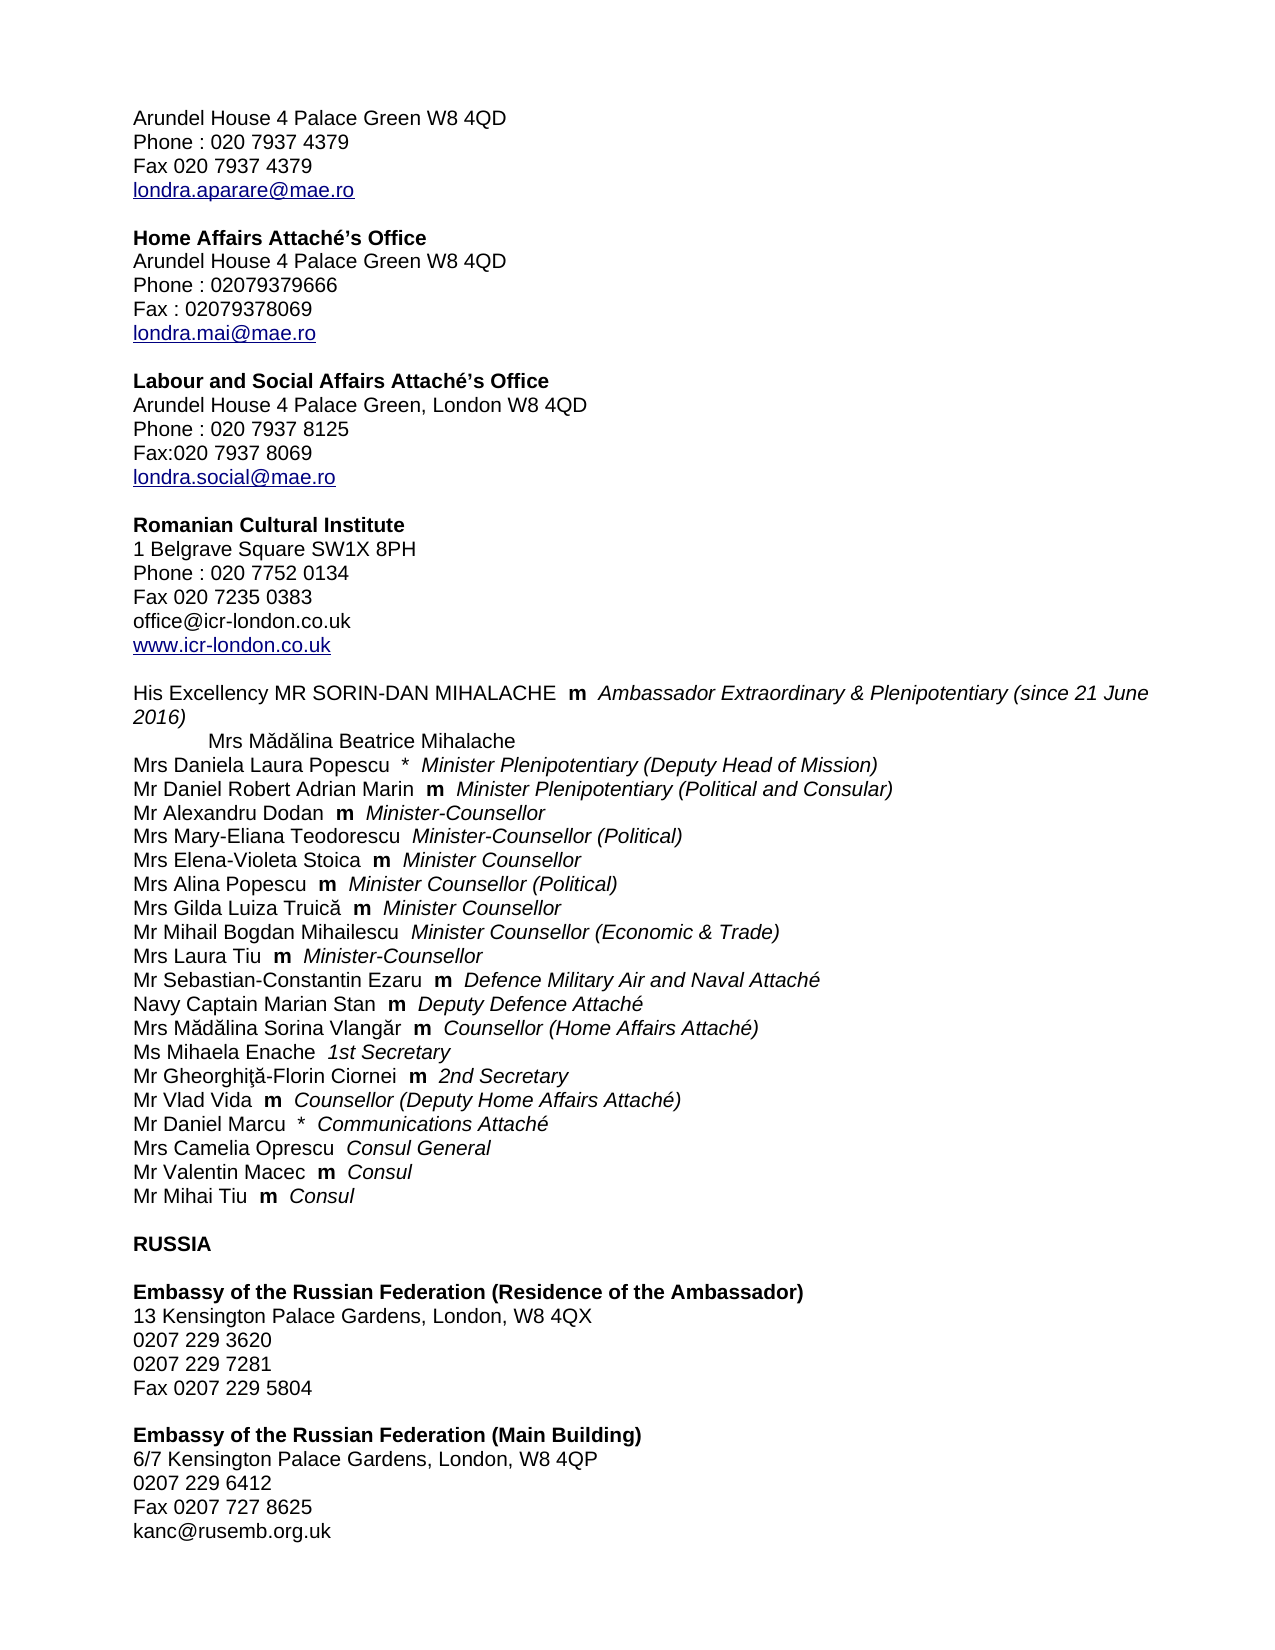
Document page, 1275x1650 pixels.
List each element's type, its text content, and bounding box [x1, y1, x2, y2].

text Mrs Elena-Violeta Stoica m Minister Counsellor [133, 848, 1181, 872]
text 0207 229 3620 [133, 1327, 1181, 1351]
text londra.aparare@mae.ro [133, 177, 1181, 201]
text Phone : 02079379666 [133, 273, 1181, 297]
text Embassy of the Russian Federation (Residence of the Ambassador) [133, 1279, 1181, 1303]
text 0207 229 6412 [133, 1471, 1181, 1495]
text Mrs Laura Tiu m Minister-Counsellor [133, 944, 1181, 968]
text Mr Daniel Robert Adrian Marin m Minister Plenipotentiary (Political and Consular) [133, 776, 1181, 800]
text Mr Vlad Vida m Counsellor (Deputy Home Affairs Attaché) [133, 1088, 1181, 1112]
text 13 Kensington Palace Gardens, London, W8 4QX [133, 1303, 1181, 1327]
text Home Affairs Attaché’s Office [133, 225, 1181, 249]
text kanc@rusemb.org.uk [133, 1519, 1181, 1543]
text Mr Sebastian-Constantin Ezaru m Defence Military Air and Naval Attaché [133, 968, 1181, 992]
text londra.social@mae.ro [133, 465, 1181, 489]
text Fax : 02079378069 [133, 297, 1181, 321]
text Navy Captain Marian Stan m Deputy Defence Attaché [133, 992, 1181, 1016]
text Mr Valentin Macec m Consul [133, 1160, 1181, 1184]
text Mrs Camelia Oprescu Consul General [133, 1136, 1181, 1160]
text Romanian Cultural Institute [133, 513, 1181, 537]
text Mrs Mădălina Sorina Vlangăr m Counsellor (Home Affairs Attaché) [133, 1016, 1181, 1040]
text Arundel House 4 Palace Green, London W8 4QD [133, 393, 1181, 417]
text Phone : 020 7937 8125 [133, 417, 1181, 441]
text Mr Gheorghiţă-Florin Ciornei m 2nd Secretary [133, 1064, 1181, 1088]
text Mrs Gilda Luiza Truică m Minister Counsellor [133, 896, 1181, 920]
text RUSSIA [133, 1232, 1181, 1256]
text www.icr-london.co.uk [133, 633, 1181, 657]
text Labour and Social Affairs Attaché’s Office [133, 369, 1181, 393]
text Ms Mihaela Enache 1st Secretary [133, 1040, 1181, 1064]
text Arundel House 4 Palace Green W8 4QD [133, 106, 1181, 129]
text Fax 020 7235 0383 [133, 585, 1181, 609]
text Fax:020 7937 8069 [133, 441, 1181, 465]
text Fax 0207 727 8625 [133, 1495, 1181, 1519]
text office@icr-london.co.uk [133, 609, 1181, 633]
text londra.mai@mae.ro [133, 321, 1181, 345]
text Mr Mihai Tiu m Consul [133, 1184, 1181, 1208]
text 0207 229 7281 [133, 1351, 1181, 1375]
text Mr Daniel Marcu * Communications Attaché [133, 1112, 1181, 1136]
text Phone : 020 7752 0134 [133, 561, 1181, 585]
text Mr Mihail Bogdan Mihailescu Minister Counsellor (Economic & Trade) [133, 920, 1181, 944]
text Mrs Mary-Eliana Teodorescu Minister-Counsellor (Political) [133, 824, 1181, 848]
text Mrs Mǎdǎlina Beatrice Mihalache [133, 728, 1181, 752]
text Fax 020 7937 4379 [133, 153, 1181, 177]
text His Excellency MR SORIN-DAN MIHALACHE m Ambassador Extraordinary & Plenipotentiary (since 21 June 2016) [133, 681, 1181, 728]
text Mr Alexandru Dodan m Minister-Counsellor [133, 800, 1181, 824]
text Mrs Daniela Laura Popescu * Minister Plenipotentiary (Deputy Head of Mission) [133, 752, 1181, 776]
text Arundel House 4 Palace Green W8 4QD [133, 249, 1181, 273]
text Phone : 020 7937 4379 [133, 129, 1181, 153]
text 6/7 Kensington Palace Gardens, London, W8 4QP [133, 1447, 1181, 1471]
text Mrs Alina Popescu m Minister Counsellor (Political) [133, 872, 1181, 896]
text Embassy of the Russian Federation (Main Building) [133, 1423, 1181, 1447]
text Fax 0207 229 5804 [133, 1375, 1181, 1399]
text 1 Belgrave Square SW1X 8PH [133, 537, 1181, 561]
